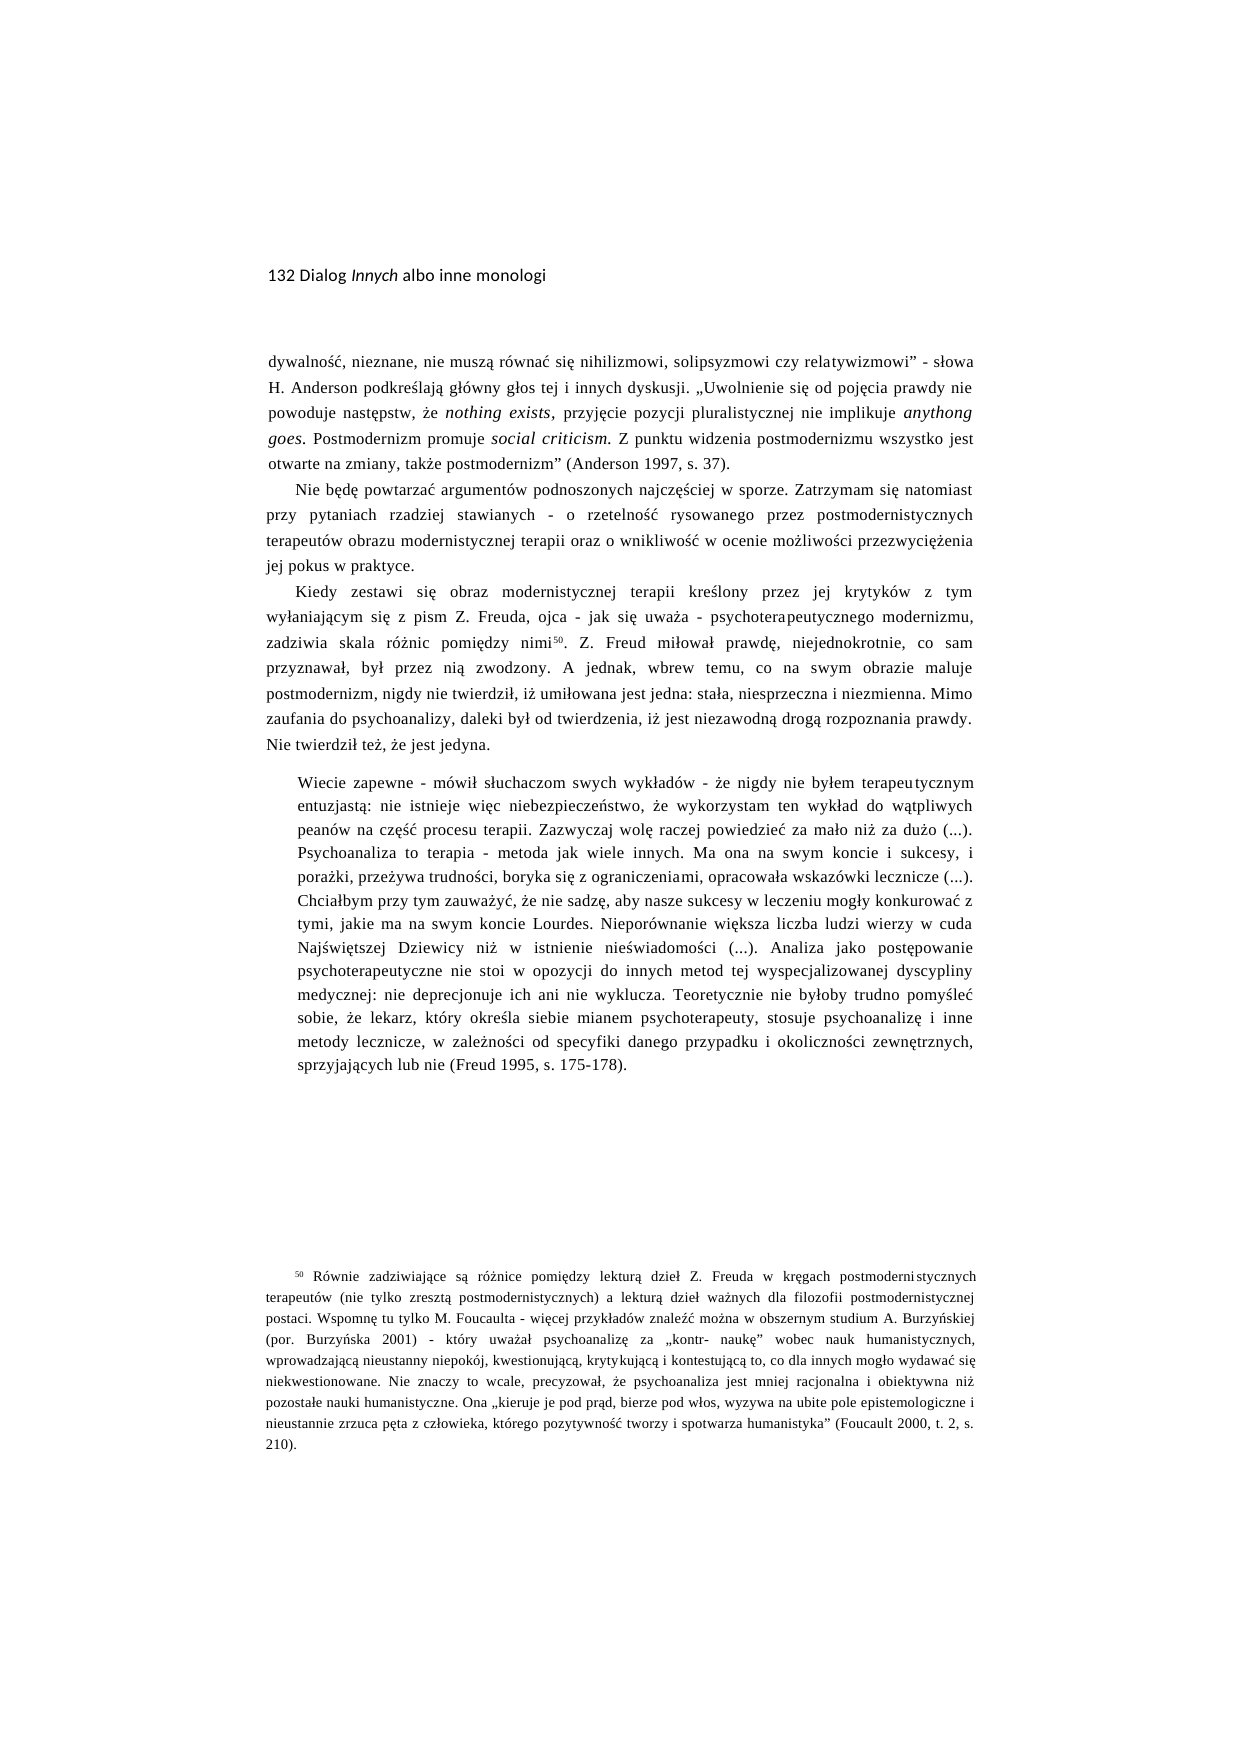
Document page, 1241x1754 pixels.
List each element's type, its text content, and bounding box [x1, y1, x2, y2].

text 50 Równie zadziwiające są różnice pomiędzy lekturą dzieł Z. Freuda w kręgach postmoderni­stycznych terapeutów (nie tylko zresztą postmodernistycznych) a lekturą dzieł ważnych dla filozofii postmodernistycznej postaci. Wspomnę tu tylko M. Foucaulta - więcej przykładów znaleźć można w obszernym studium A. Burzyńskiej (por. Burzyńska 2001) - który uważał psychoanalizę za „kontr- naukę” wobec nauk humanistycznych, wprowadzającą nieustanny niepokój, kwestionującą, kryty­kującą i kontestującą to, co dla innych mogło wydawać się niekwestionowane. Nie znaczy to wcale, precyzował, że psychoanaliza jest mniej racjonalna i obiektywna niż pozostałe nauki humanistycz­ne. Ona „kieruje je pod prąd, bierze pod włos, wyzywa na ubite pole epistemologiczne i nieustannie zrzuca pęta z człowieka, którego pozytywność tworzy i spotwarza humanistyka” (Foucault 2000, t. 2, s. 210). [266, 1265, 976, 1454]
text 132 Dialog Innych albo inne monologi [267, 267, 606, 285]
text dywalność, nieznane, nie muszą równać się nihilizmowi, solipsyzmowi czy rela­tywizmowi” - słowa H. Anderson podkreślają główny głos tej i innych dyskusji. „Uwolnienie się od pojęcia prawdy nie powoduje następstw, że nothing exists, przyjęcie pozycji pluralistycznej nie implikuje anythong goes. Postmodernizm promuje social criticism. Z punktu widzenia postmodernizmu wszystko jest ot­warte na zmiany, także postmodernizm” (Anderson 1997, s. 37). [268, 347, 974, 475]
text Wiecie zapewne - mówił słuchaczom swych wykładów - że nigdy nie byłem terapeu­tycznym entuzjastą: nie istnieje więc niebezpieczeństwo, że wykorzystam ten wykład do wątpliwych peanów na część procesu terapii. Zazwyczaj wolę raczej powiedzieć za mało niż za dużo (...). Psychoanaliza to terapia - metoda jak wiele innych. Ma ona na swym koncie i sukcesy, i porażki, przeżywa trudności, boryka się z ograniczenia­mi, opracowała wskazówki lecznicze (...). Chciałbym przy tym zauważyć, że nie sadzę, aby nasze sukcesy w leczeniu mogły konkurować z tymi, jakie ma na swym koncie Lourdes. Nieporównanie większa liczba ludzi wierzy w cuda Najświętszej Dziewicy niż w istnienie nieświadomości (...). Analiza jako postępowanie psychoterapeutyczne nie stoi w opozycji do innych metod tej wyspecjalizowanej dyscypliny medycznej: nie de­precjonuje ich ani nie wyklucza. Teoretycznie nie byłoby trudno pomyśleć sobie, że le­karz, który określa siebie mianem psychoterapeuty, stosuje psychoanalizę i inne meto­dy lecznicze, w zależności od specyfiki danego przypadku i okoliczności zewnętrznych, sprzyjających lub nie (Freud 1995, s. 175-178). [297, 769, 974, 1076]
text Nie będę powtarzać argumentów podnoszonych najczęściej w sporze. Zatrzymam się natomiast przy pytaniach rzadziej stawianych - o rzetelność rysowanego przez postmodernistycznych terapeutów obrazu modernistycz­nej terapii oraz o wnikliwość w ocenie możliwości przezwyciężenia jej pokus w praktyce. [266, 475, 974, 577]
text Kiedy zestawi się obraz modernistycznej terapii kreślony przez jej krytyków z tym wyłaniającym się z pism Z. Freuda, ojca - jak się uważa - psychotera­peutycznego modernizmu, zadziwia skala różnic pomiędzy nimi50. Z. Freud miłował prawdę, niejednokrotnie, co sam przyznawał, był przez nią zwodzony. A jednak, wbrew temu, co na swym obrazie maluje postmodernizm, nigdy nie twierdził, iż umiłowana jest jedna: stała, niesprzeczna i niezmienna. Mimo za­ufania do psychoanalizy, daleki był od twierdzenia, iż jest niezawodną drogą rozpoznania prawdy. Nie twierdził też, że jest jedyna. [266, 577, 974, 755]
